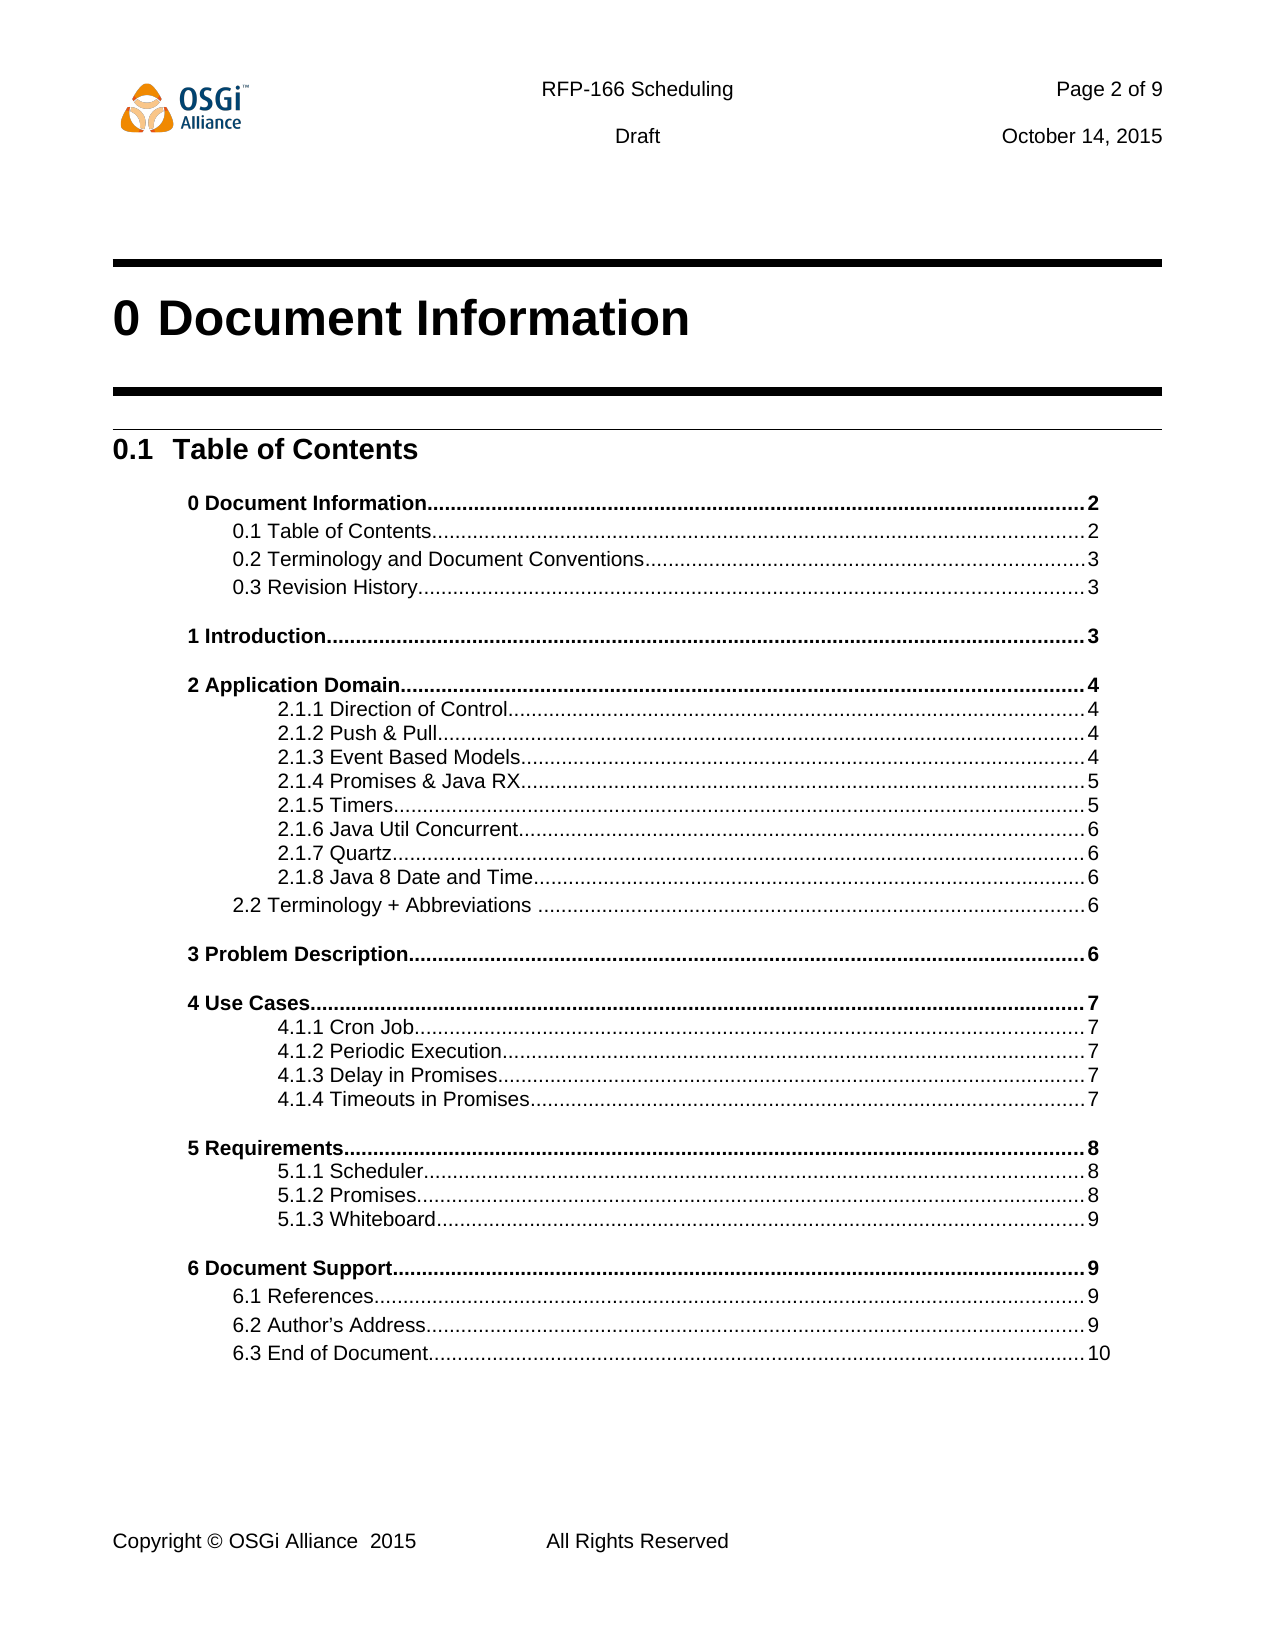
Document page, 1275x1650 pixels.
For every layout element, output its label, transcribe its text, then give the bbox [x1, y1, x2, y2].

subtitle Document Information [112, 260, 1162, 396]
text 2.2 Terminology + Abbreviations 6 [232, 893, 1162, 917]
text 0.3 Revision History 3 [232, 575, 1162, 599]
text 5.1.2 Promises 8 [277, 1183, 1162, 1207]
text 4 Use Cases 7 [187, 991, 1162, 1014]
text 6.3 End of Document 10 [232, 1341, 1162, 1364]
text 4.1.2 Periodic Execution 7 [277, 1038, 1162, 1062]
subtitle Table of Contents [112, 430, 1162, 466]
text 2.1.1 Direction of Control 4 [277, 697, 1162, 721]
text 3 Problem Description 6 [187, 942, 1162, 966]
text 5.1.1 Scheduler 8 [277, 1159, 1162, 1183]
text 4.1.4 Timeouts in Promises 7 [277, 1086, 1162, 1110]
text 5.1.3 Whiteboard 9 [277, 1207, 1162, 1231]
text 0.2 Terminology and Document Conventions 3 [232, 547, 1162, 571]
picture [113, 76, 257, 140]
text 6 Document Support 9 [187, 1256, 1162, 1280]
text 0 Document Information 2 [187, 491, 1162, 514]
text 6.2 Author’s Address 9 [232, 1312, 1162, 1336]
text 5 Requirements 8 [187, 1135, 1162, 1159]
text 2.1.4 Promises & Java RX 5 [277, 769, 1162, 793]
text 2 Application Domain 4 [187, 673, 1162, 697]
text 2.1.8 Java 8 Date and Time 6 [277, 864, 1162, 888]
text 1 Introduction 3 [187, 624, 1162, 648]
text 2.1.7 Quartz 6 [277, 841, 1162, 864]
text 4.1.3 Delay in Promises 7 [277, 1062, 1162, 1086]
text 2.1.6 Java Util Concurrent 6 [277, 817, 1162, 841]
text 4.1.1 Cron Job 7 [277, 1014, 1162, 1038]
text 2.1.5 Timers 5 [277, 793, 1162, 817]
text 2.1.2 Push & Pull 4 [277, 721, 1162, 745]
text 6.1 References 9 [232, 1284, 1162, 1308]
text 0.1 Table of Contents 2 [232, 519, 1162, 543]
text 2.1.3 Event Based Models 4 [277, 745, 1162, 769]
